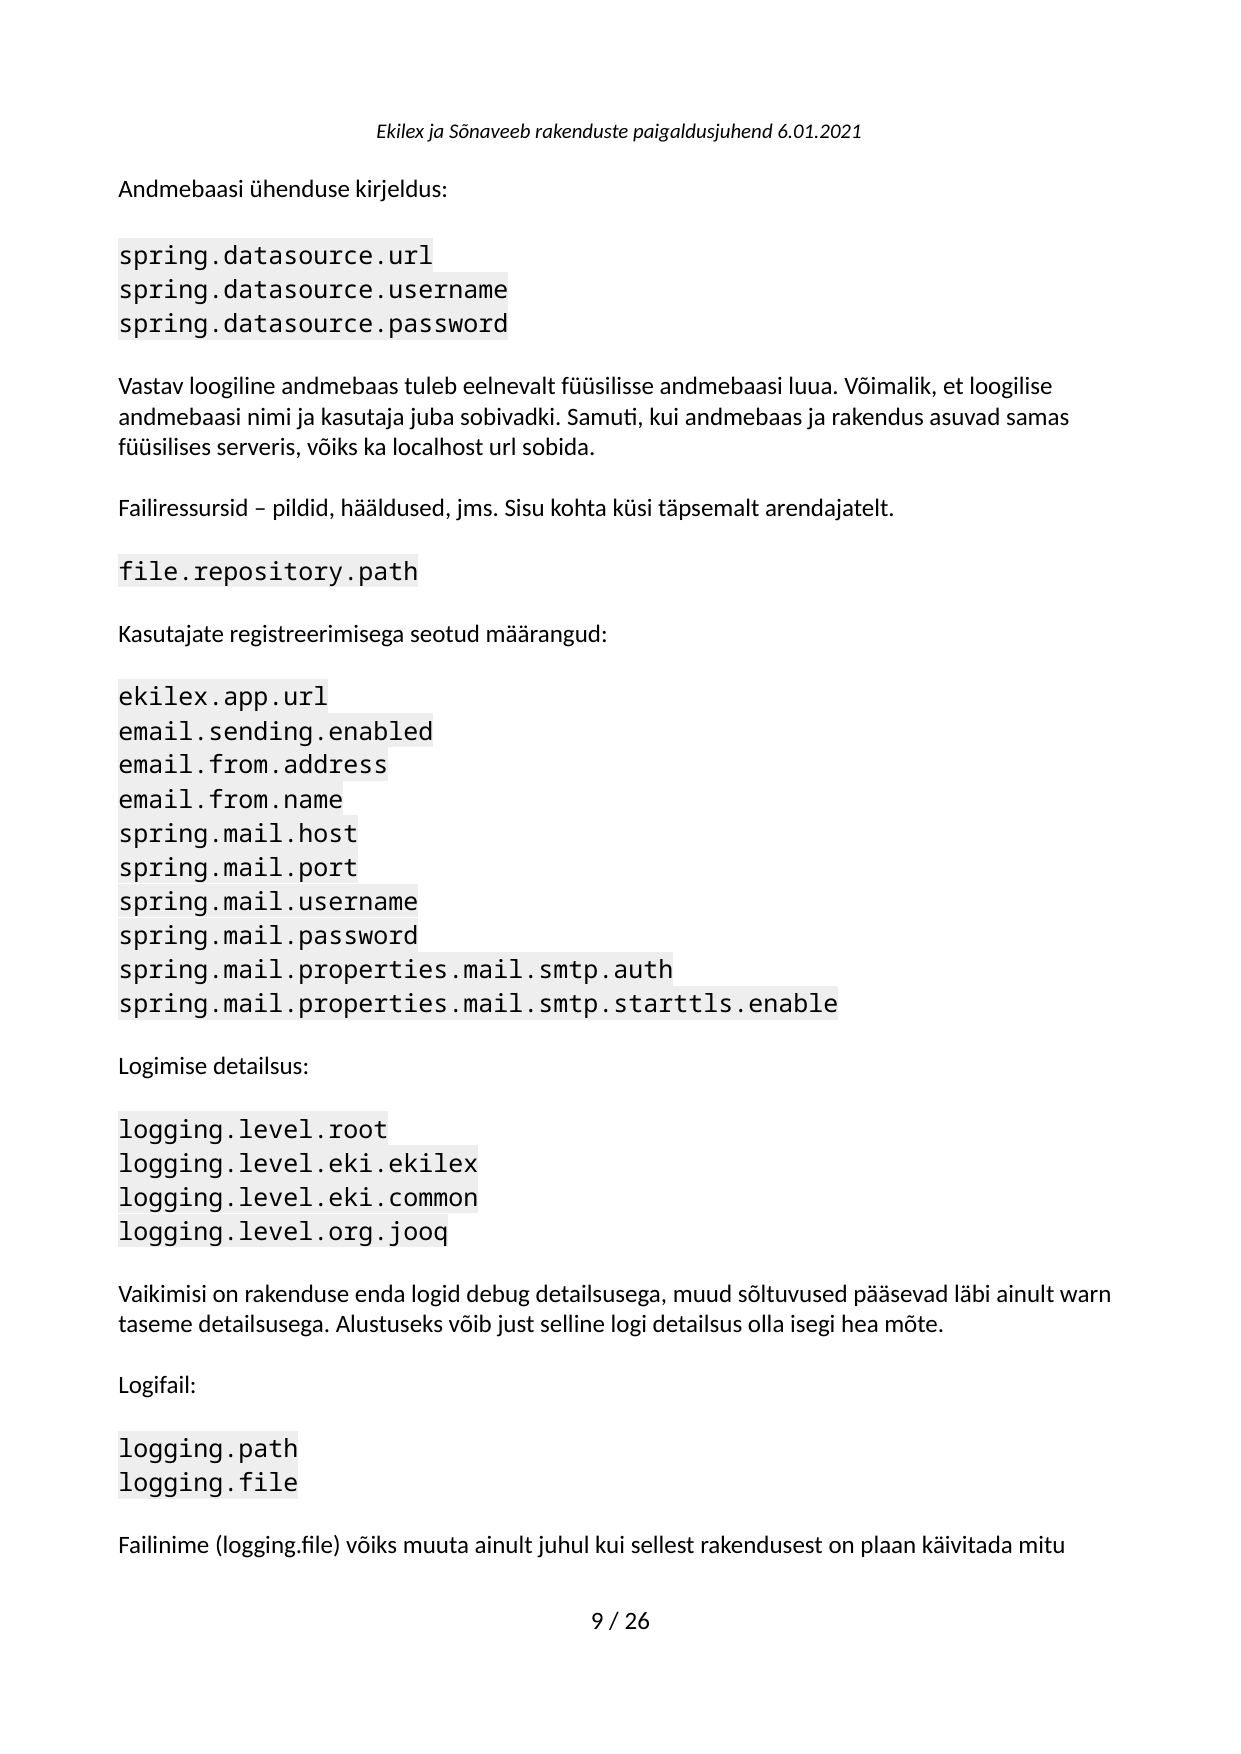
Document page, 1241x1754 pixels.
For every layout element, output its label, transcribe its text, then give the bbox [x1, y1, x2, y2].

text Failiressursid – pildid, hääldused, jms. Sisu kohta küsi täpsemalt arendajatelt. [118, 492, 1122, 523]
text spring.mail.properties.mail.smtp.starttls.enable [118, 986, 1122, 1020]
text Andmebaasi ühenduse kirjeldus: [118, 173, 1122, 203]
text Kasutajate registreerimisega seotud määrangud: [118, 618, 1122, 648]
text file.repository.path [118, 553, 1122, 587]
text Logifail: [118, 1369, 1122, 1400]
text Vastav loogiline andmebaas tuleb eelnevalt füüsilisse andmebaasi luua. Võimalik, et loogilise andmebaasi nimi ja kasutaja juba sobivadki. Samuti, kui andmebaas ja rakendus asuvad samas füüsilises serveris, võiks ka localhost url sobida. [118, 370, 1122, 462]
text spring.datasource.username [118, 272, 1122, 306]
text spring.mail.port [118, 849, 1122, 883]
text logging.level.eki.ekilex [118, 1145, 1122, 1179]
text spring.datasource.url [118, 238, 1122, 272]
text Vaikimisi on rakenduse enda logid debug detailsusega, muud sõltuvused pääsevad läbi ainult warn taseme detailsusega. Alustuseks võib just selline logi detailsus olla isegi hea mõte. [118, 1278, 1122, 1339]
text Failinime (logging.file) võiks muuta ainult juhul kui sellest rakendusest on plaan käivitada mitu [118, 1529, 1122, 1560]
text logging.level.root [118, 1111, 1122, 1145]
text Logimise detailsus: [118, 1050, 1122, 1081]
text email.from.name [118, 781, 1122, 815]
text logging.path [118, 1431, 1122, 1465]
text spring.mail.password [118, 917, 1122, 952]
text logging.level.eki.common [118, 1179, 1122, 1213]
text logging.level.org.jooq [118, 1213, 1122, 1247]
text spring.datasource.password [118, 306, 1122, 340]
text logging.file [118, 1465, 1122, 1499]
text email.from.address [118, 747, 1122, 781]
text email.sending.enabled [118, 713, 1122, 747]
text spring.mail.properties.mail.smtp.auth [118, 952, 1122, 986]
text spring.mail.username [118, 883, 1122, 917]
text ekilex.app.url [118, 679, 1122, 713]
text spring.mail.host [118, 815, 1122, 849]
